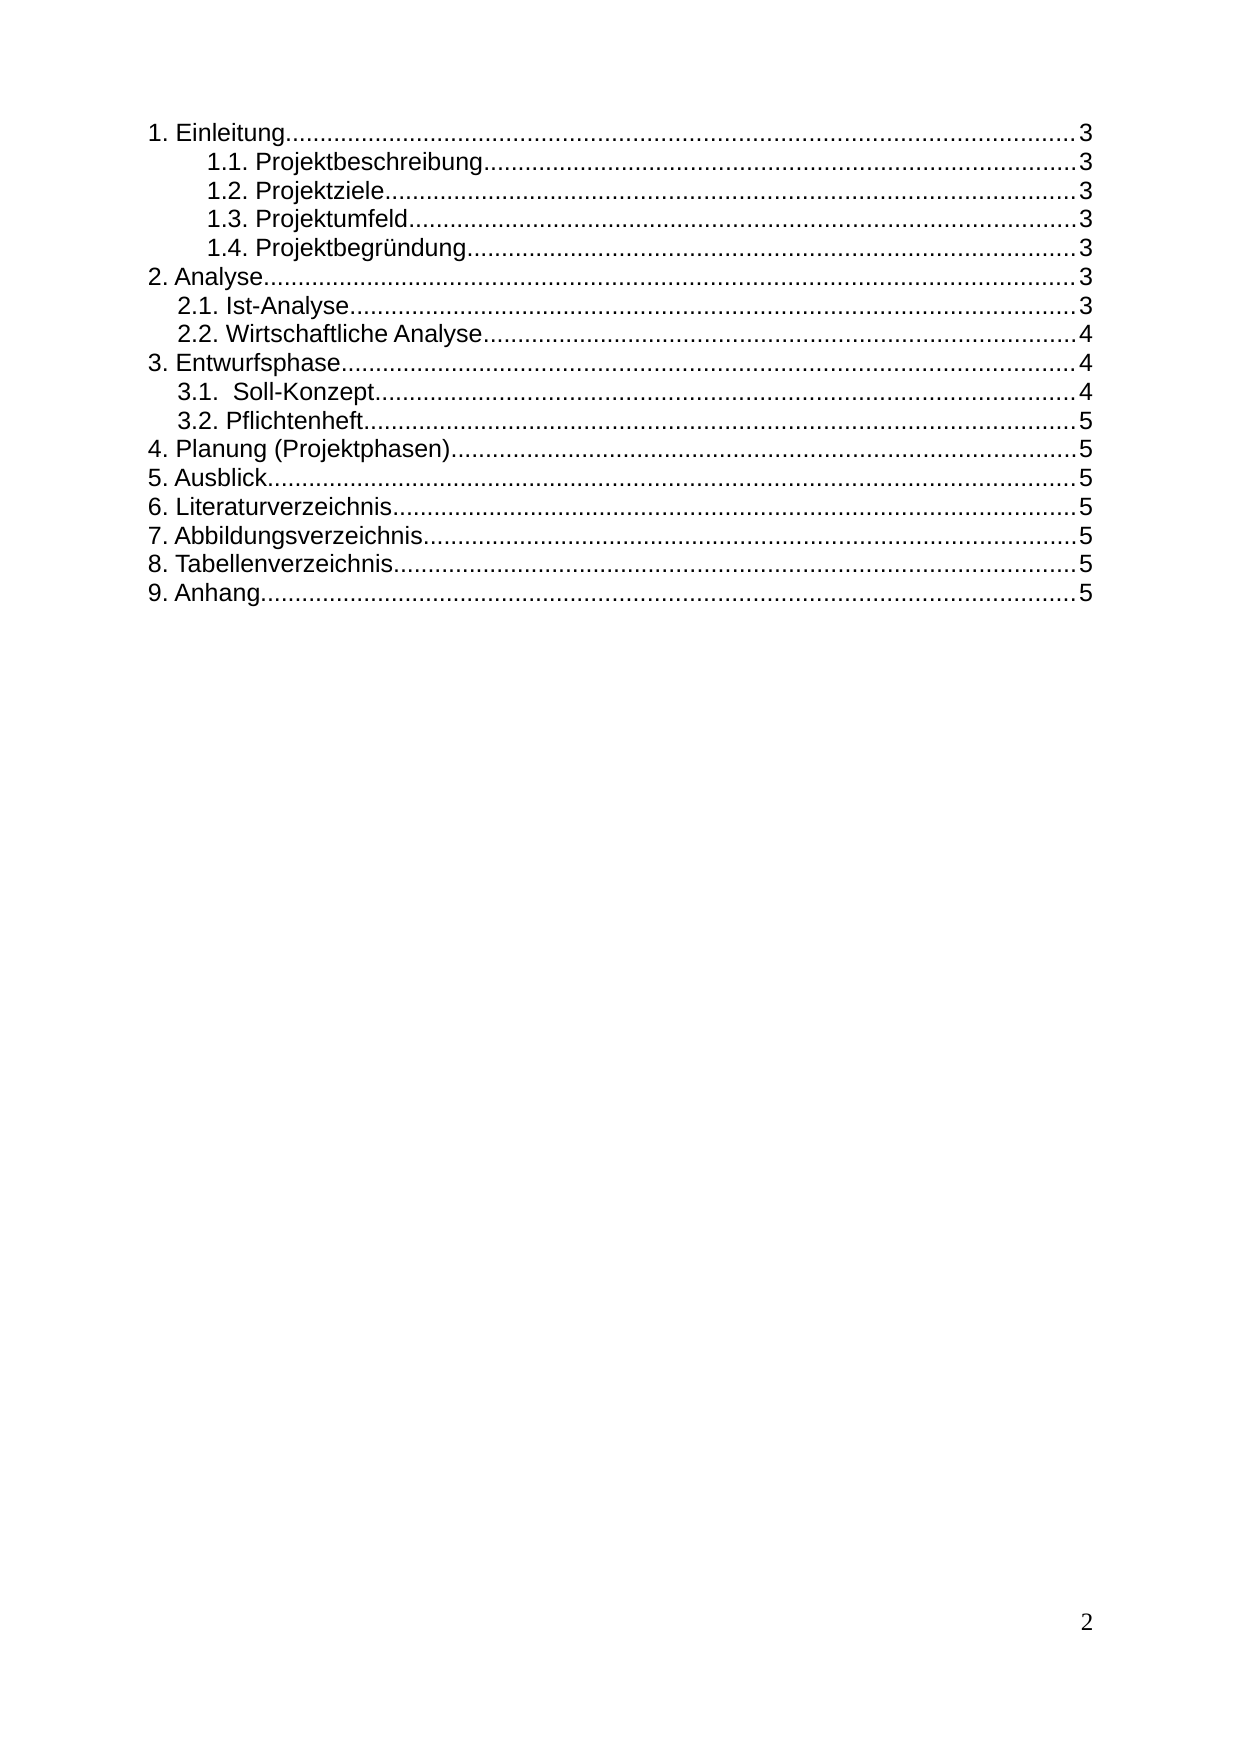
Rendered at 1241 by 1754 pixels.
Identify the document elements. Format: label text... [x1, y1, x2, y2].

text 7. Abbildungsverzeichnis 5 [148, 521, 1093, 549]
text 1.4. Projektbegründung 3 [207, 233, 1093, 262]
text 9. Anhang 5 [148, 578, 1093, 607]
text 4. Planung (Projektphasen) 5 [148, 434, 1093, 463]
text 5. Ausblick 5 [148, 463, 1093, 492]
text 2. Analyse 3 [148, 262, 1093, 291]
text 3. Entwurfsphase 4 [148, 348, 1093, 377]
text 1. Einleitung 3 [148, 118, 1093, 147]
text 8. Tabellenverzeichnis 5 [148, 549, 1093, 578]
text 2.1. Ist-Analyse 3 [177, 291, 1093, 319]
text 3.2. Pflichtenheft 5 [177, 406, 1093, 434]
text 1.2. Projektziele 3 [207, 176, 1093, 204]
text 1.3. Projektumfeld 3 [207, 204, 1093, 233]
text 1.1. Projektbeschreibung 3 [207, 147, 1093, 176]
text 6. Literaturverzeichnis 5 [148, 492, 1093, 521]
text 2.2. Wirtschaftliche Analyse 4 [177, 319, 1093, 348]
text 3.1. Soll-Konzept 4 [177, 377, 1093, 406]
